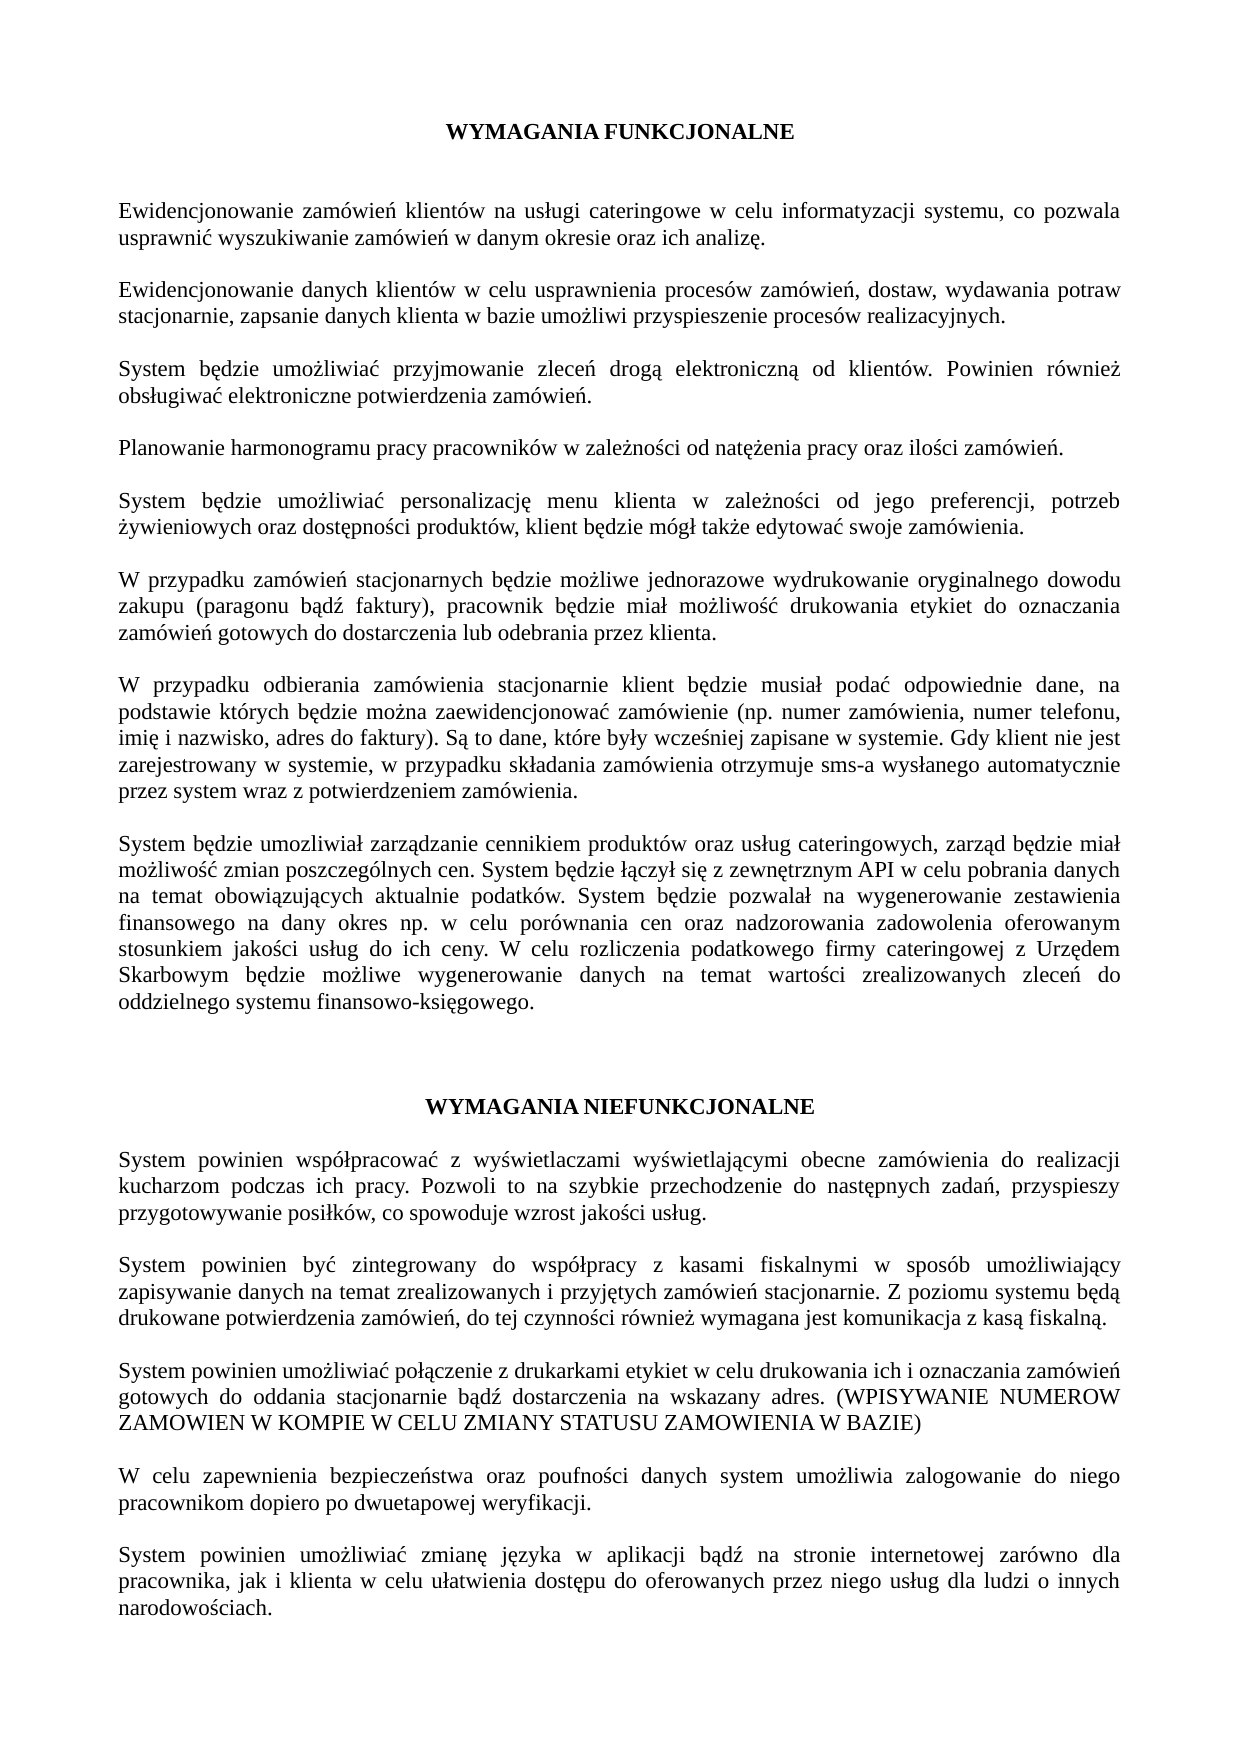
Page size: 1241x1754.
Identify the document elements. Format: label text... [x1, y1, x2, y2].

text System będzie umożliwiać personalizację menu klienta w zależności od jego preferencji, potrzeb żywieniowych oraz dostępności produktów, klient będzie mógł także edytować swoje zamówienia. [118, 487, 1122, 540]
text System powinien współpracować z wyświetlaczami wyświetlającymi obecne zamówienia do realizacji kucharzom podczas ich pracy. Pozwoli to na szybkie przechodzenie do następnych zadań, przyspieszy przygotowywanie posiłków, co spowoduje wzrost jakości usług. [118, 1146, 1122, 1225]
text System powinien umożliwiać zmianę języka w aplikacji bądź na stronie internetowej zarówno dla pracownika, jak i klienta w celu ułatwienia dostępu do oferowanych przez niego usług dla ludzi o innych narodowościach. [118, 1541, 1122, 1620]
text System powinien umożliwiać połączenie z drukarkami etykiet w celu drukowania ich i oznaczania zamówień gotowych do oddania stacjonarnie bądź dostarczenia na wskazany adres. (WPISYWANIE NUMEROW ZAMOWIEN W KOMPIE W CELU ZMIANY STATUSU ZAMOWIENIA W BAZIE) [118, 1357, 1122, 1436]
text System będzie umożliwiać przyjmowanie zleceń drogą elektroniczną od klientów. Powinien również obsługiwać elektroniczne potwierdzenia zamówień. [118, 355, 1122, 408]
text System będzie umozliwiał zarządzanie cennikiem produktów oraz usług cateringowych, zarząd będzie miał możliwość zmian poszczególnych cen. System będzie łączył się z zewnętrznym API w celu pobrania danych na temat obowiązujących aktualnie podatków. System będzie pozwalał na wygenerowanie zestawienia finansowego na dany okres np. w celu porównania cen oraz nadzorowania zadowolenia oferowanym stosunkiem jakości usług do ich ceny. W celu rozliczenia podatkowego firmy cateringowej z Urzędem Skarbowym będzie możliwe wygenerowanie danych na temat wartości zrealizowanych zleceń do oddzielnego systemu finansowo-księgowego. [118, 830, 1122, 1014]
text W celu zapewnienia bezpieczeństwa oraz poufności danych system umożliwia zalogowanie do niego pracownikom dopiero po dwuetapowej weryfikacji. [118, 1462, 1122, 1515]
text WYMAGANIA FUNKCJONALNE [118, 118, 1122, 144]
text W przypadku zamówień stacjonarnych będzie możliwe jednorazowe wydrukowanie oryginalnego dowodu zakupu (paragonu bądź faktury), pracownik będzie miał możliwość drukowania etykiet do oznaczania zamówień gotowych do dostarczenia lub odebrania przez klienta. [118, 566, 1122, 645]
text Ewidencjonowanie zamówień klientów na usługi cateringowe w celu informatyzacji systemu, co pozwala usprawnić wyszukiwanie zamówień w danym okresie oraz ich analizę. [118, 197, 1122, 250]
text W przypadku odbierania zamówienia stacjonarnie klient będzie musiał podać odpowiednie dane, na podstawie których będzie można zaewidencjonować zamówienie (np. numer zamówienia, numer telefonu, imię i nazwisko, adres do faktury). Są to dane, które były wcześniej zapisane w systemie. Gdy klient nie jest zarejestrowany w systemie, w przypadku składania zamówienia otrzymuje sms-a wysłanego automatycznie przez system wraz z potwierdzeniem zamówienia. [118, 672, 1122, 803]
text Planowanie harmonogramu pracy pracowników w zależności od natężenia pracy oraz ilości zamówień. [118, 434, 1122, 461]
text WYMAGANIA NIEFUNKCJONALNE [118, 1093, 1122, 1119]
text Ewidencjonowanie danych klientów w celu usprawnienia procesów zamówień, dostaw, wydawania potraw stacjonarnie, zapsanie danych klienta w bazie umożliwi przyspieszenie procesów realizacyjnych. [118, 276, 1122, 329]
text System powinien być zintegrowany do współpracy z kasami fiskalnymi w sposób umożliwiający zapisywanie danych na temat zrealizowanych i przyjętych zamówień stacjonarnie. Z poziomu systemu będą drukowane potwierdzenia zamówień, do tej czynności również wymagana jest komunikacja z kasą fiskalną. [118, 1251, 1122, 1330]
